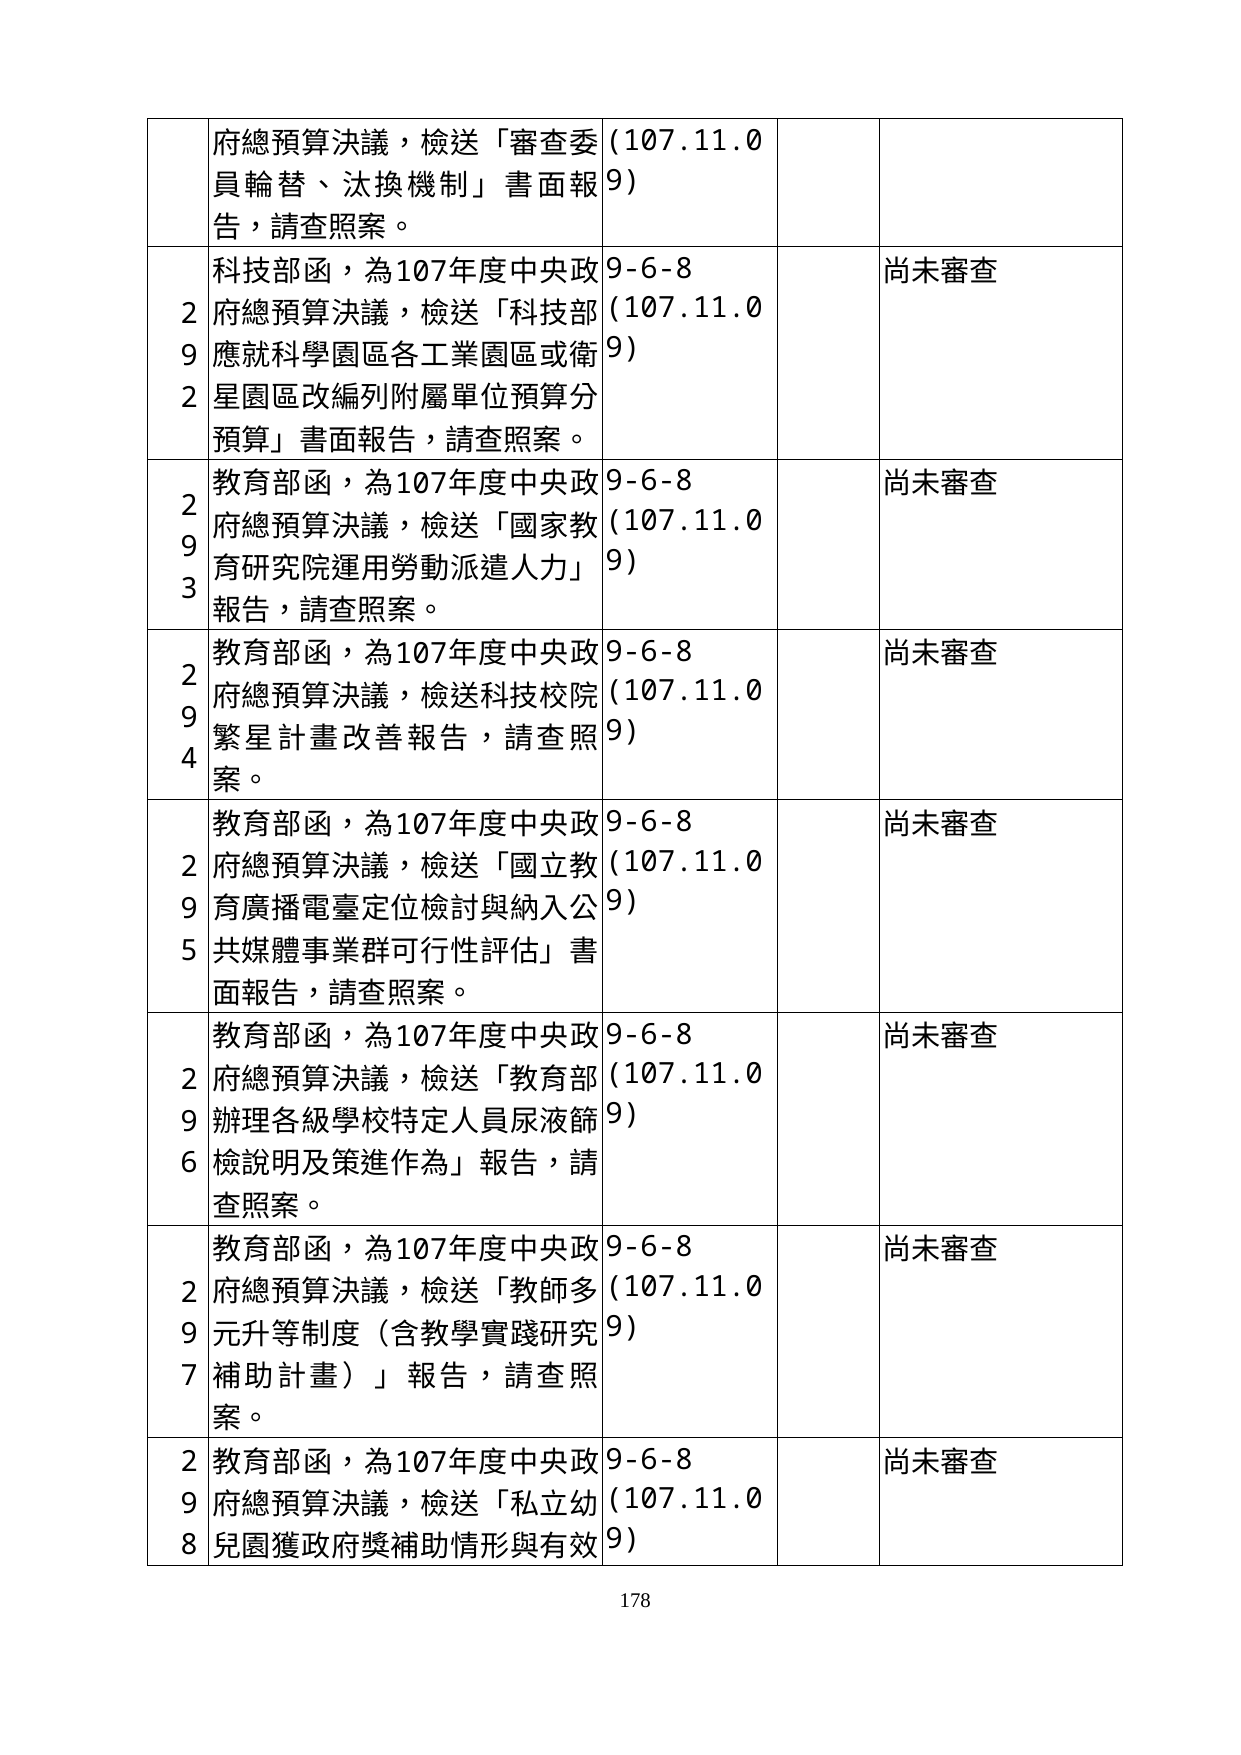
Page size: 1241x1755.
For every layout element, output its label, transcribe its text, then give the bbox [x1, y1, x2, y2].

table_cell [778, 630, 879, 799]
table_cell 9-6-8 (107.11.09) [603, 247, 777, 459]
table_cell 尚未審查 [880, 247, 1122, 459]
table_cell 教育部函，為107年度中央政府總預算決議，檢送「國家教育研究院運用勞動派遣人力」報告，請查照案。 [209, 460, 602, 629]
table_cell 教育部函，為107年度中央政府總預算決議，檢送「教育部辦理各級學校特定人員尿液篩檢說明及策進作為」報告，請查照案。 [209, 1013, 602, 1224]
table_cell 9-6-8 (107.11.09) [603, 1013, 777, 1224]
table_cell [880, 119, 1122, 246]
table_cell 教育部函，為107年度中央政府總預算決議，檢送「私立幼兒園獲政府獎補助情形與有效 [209, 1438, 602, 1565]
table_cell 尚未審查 [880, 800, 1122, 1012]
table_cell 尚未審查 [880, 1013, 1122, 1224]
table_cell 9-6-8 (107.11.09) [603, 630, 777, 799]
table_cell 教育部函，為107年度中央政府總預算決議，檢送科技校院繁星計畫改善報告，請查照案。 [209, 630, 602, 799]
table_cell [148, 630, 208, 799]
table_cell [778, 460, 879, 629]
table_cell [148, 1226, 208, 1437]
table_cell 教育部函，為107年度中央政府總預算決議，檢送「國立教育廣播電臺定位檢討與納入公共媒體事業群可行性評估」書面報告，請查照案。 [209, 800, 602, 1012]
table_cell [778, 247, 879, 459]
table_cell 9-6-8 (107.11.09) [603, 460, 777, 629]
table_cell 教育部函，為107年度中央政府總預算決議，檢送「教師多元升等制度（含教學實踐研究補助計畫）」報告，請查照案。 [209, 1226, 602, 1437]
table_cell [148, 1438, 208, 1565]
table_cell [148, 460, 208, 629]
table_cell 9-6-8 (107.11.09) [603, 1226, 777, 1437]
table_cell 尚未審查 [880, 1226, 1122, 1437]
table_cell [778, 800, 879, 1012]
table_cell 尚未審查 [880, 1438, 1122, 1565]
table_cell (107.11.09) [603, 119, 777, 246]
table_cell [148, 800, 208, 1012]
table_cell 9-6-8 (107.11.09) [603, 1438, 777, 1565]
table_cell 科技部函，為107年度中央政府總預算決議，檢送「科技部應就科學園區各工業園區或衛星園區改編列附屬單位預算分預算」書面報告，請查照案。 [209, 247, 602, 459]
table_cell [148, 119, 208, 246]
table_cell [148, 247, 208, 459]
table_cell [778, 1226, 879, 1437]
table_cell [778, 1013, 879, 1224]
table_cell 尚未審查 [880, 460, 1122, 629]
table_cell 9-6-8 (107.11.09) [603, 800, 777, 1012]
table_cell [778, 119, 879, 246]
table_cell 尚未審查 [880, 630, 1122, 799]
table_cell 府總預算決議，檢送「審查委員輪替、汰換機制」書面報告，請查照案。 [209, 119, 602, 246]
table_cell [778, 1438, 879, 1565]
table_cell [148, 1013, 208, 1224]
